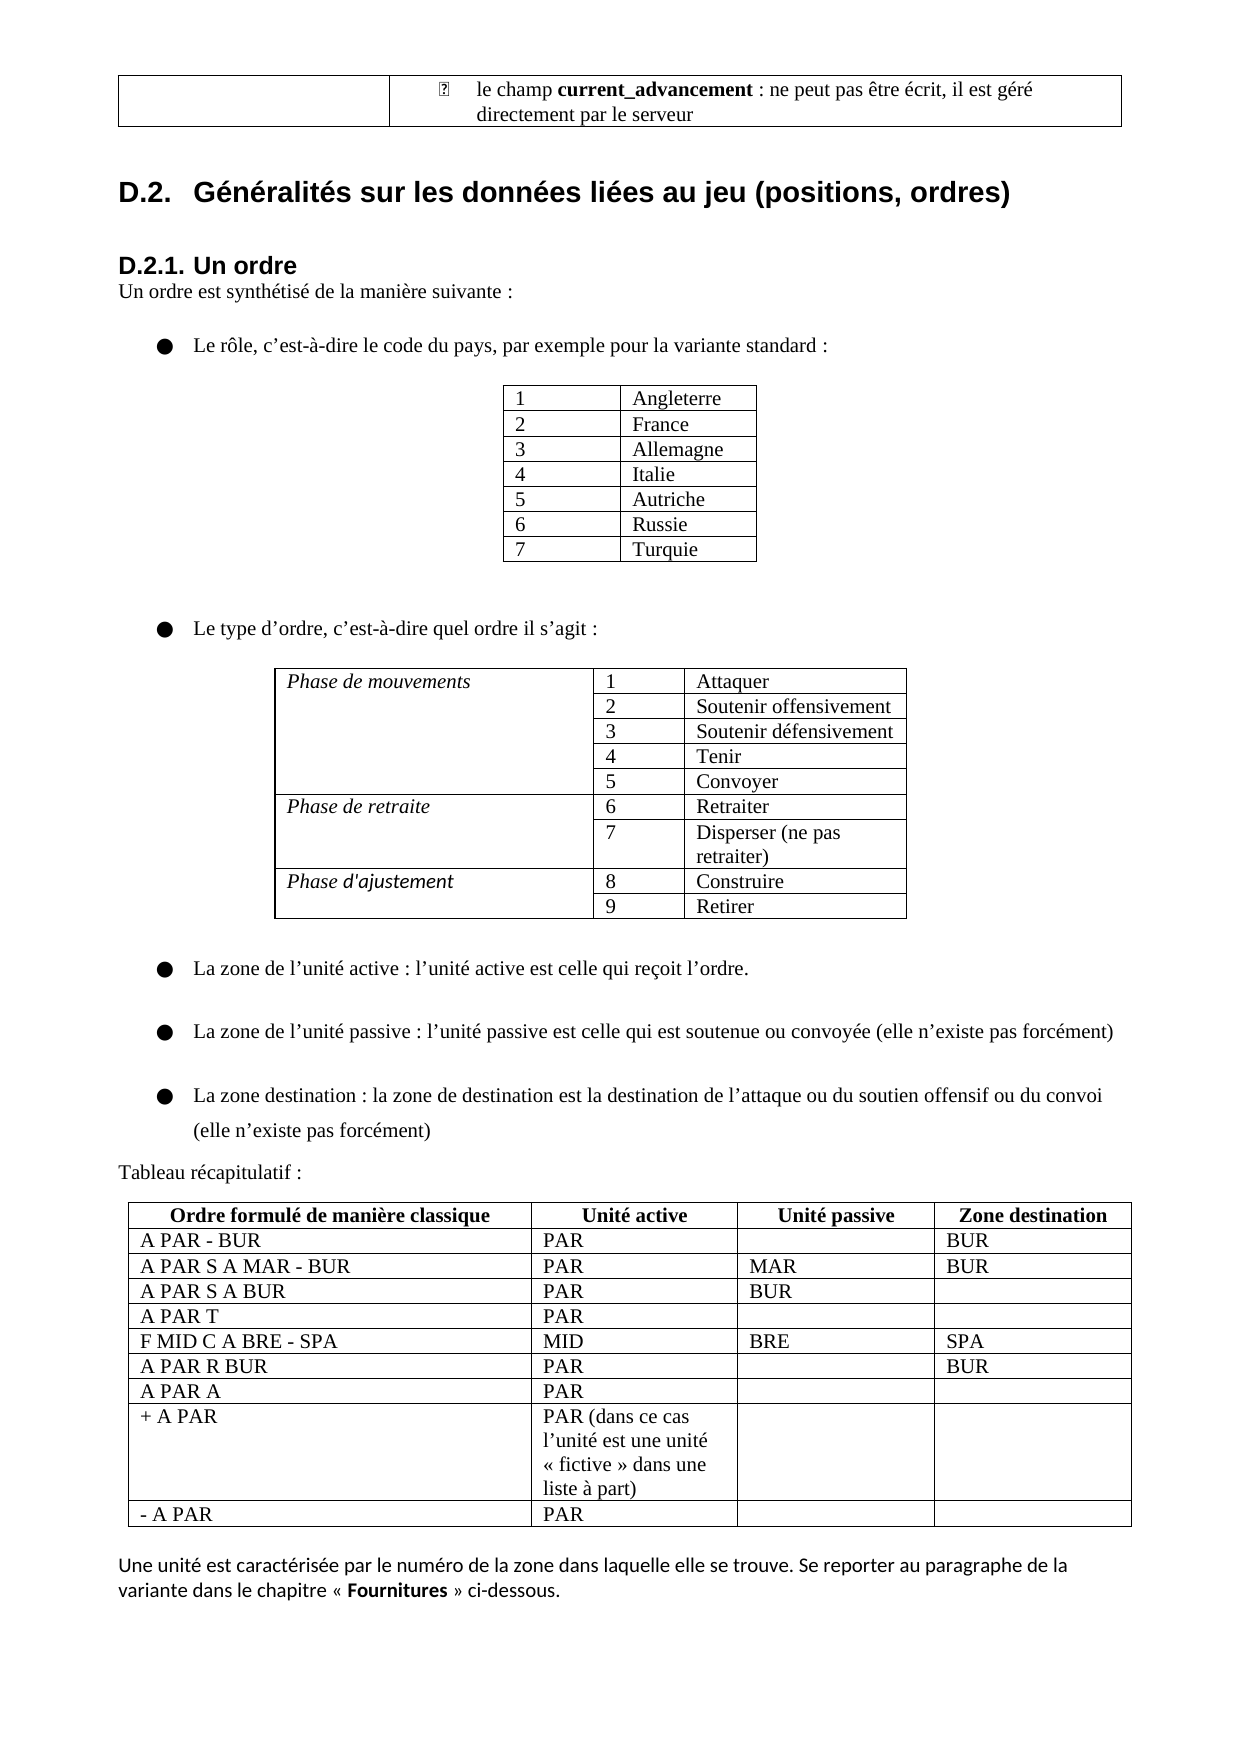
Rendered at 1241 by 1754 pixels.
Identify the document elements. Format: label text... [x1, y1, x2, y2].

table_cell A PAR S A MAR - BUR [129, 1254, 531, 1278]
list Le rôle, c’est-à-dire le code du pays, par exemple pour la variante standard : [156, 322, 1122, 364]
table_cell Phase de retraite [276, 795, 593, 868]
table_cell Soutenir offensivement [685, 694, 906, 718]
table_header Ordre formulé de manière classique [129, 1203, 531, 1227]
table_cell PAR [532, 1279, 737, 1303]
table_cell Autriche [621, 487, 756, 511]
text Tableau récapitulatif : [118, 1160, 1122, 1184]
table_cell 9 [594, 894, 684, 918]
table_cell [738, 1404, 934, 1500]
table_cell [738, 1229, 934, 1252]
table_cell [935, 1304, 1131, 1328]
list Un ordre [118, 251, 1122, 279]
table_cell [738, 1379, 934, 1403]
table_cell A PAR T [129, 1304, 531, 1328]
table_cell [738, 1354, 934, 1378]
table_cell 5 [594, 769, 684, 793]
table_header Unité passive [738, 1203, 934, 1227]
table_cell MAR [738, 1254, 934, 1278]
text Un ordre est synthétisé de la manière suivante : [118, 279, 1122, 303]
table_cell BUR [935, 1354, 1131, 1378]
table_cell A PAR S A BUR [129, 1279, 531, 1303]
table_cell Allemagne [621, 437, 756, 461]
table_cell PAR [532, 1501, 737, 1526]
table_header Zone destination [935, 1203, 1131, 1227]
table_cell PAR (dans ce cas l’unité est une unité « fictive » dans une liste à part) [532, 1404, 737, 1500]
table_cell - A PAR [129, 1501, 531, 1526]
list Le type d’ordre, c’est-à-dire quel ordre il s’agit : [156, 604, 1122, 647]
table_cell Retirer [685, 894, 906, 918]
table_cell 6 [504, 512, 620, 536]
table_cell BUR [738, 1279, 934, 1303]
table_cell PAR [532, 1254, 737, 1278]
table_cell Tenir [685, 744, 906, 768]
table_cell 7 [594, 820, 684, 868]
table_cell F MID C A BRE - SPA [129, 1329, 531, 1353]
table_cell BRE [738, 1329, 934, 1353]
table_cell 8 [594, 869, 684, 893]
table_header 1 [594, 669, 684, 693]
table_cell Construire [685, 869, 906, 893]
table_cell [738, 1501, 934, 1526]
table_cell Turquie [621, 537, 756, 561]
table_cell MID [532, 1329, 737, 1353]
table_cell [935, 1379, 1131, 1403]
table_cell PAR [532, 1379, 737, 1403]
table_cell Soutenir défensivement [685, 719, 906, 743]
table_cell 5 [504, 487, 620, 511]
table_cell 2 [594, 694, 684, 718]
table_header Unité active [532, 1203, 737, 1227]
list La zone destination : la zone de destination est la destination de l’attaque ou du soutien offensif ou du convoi (elle n’existe pas forcément) [156, 1072, 1122, 1142]
table_cell 7 [504, 537, 620, 561]
table_cell [738, 1304, 934, 1328]
table_cell Convoyer [685, 769, 906, 793]
table_cell 4 [594, 744, 684, 768]
table_cell Italie [621, 462, 756, 486]
table_cell A PAR A [129, 1379, 531, 1403]
table_header Phase de mouvements [276, 669, 593, 793]
table_cell Phase d'ajustement [276, 869, 593, 918]
table_cell SPA [935, 1329, 1131, 1353]
table_header Attaquer [685, 669, 906, 693]
table_cell PAR [532, 1304, 737, 1328]
table_header 1 [504, 386, 620, 410]
table_cell PAR [532, 1354, 737, 1378]
table_cell Retraiter [685, 795, 906, 818]
table_cell 3 [594, 719, 684, 743]
list La zone de l’unité passive : l’unité passive est celle qui est soutenue ou convoyée (elle n’existe pas forcément) [156, 1008, 1122, 1051]
text Une unité est caractérisée par le numéro de la zone dans laquelle elle se trouve. Se reporter au paragraphe de la variante dans le chapitre « Fournitures » ci-dessous. [118, 1552, 1122, 1603]
table_cell France [621, 411, 756, 436]
table_cell [935, 1279, 1131, 1303]
table_cell [935, 1404, 1131, 1500]
list La zone de l’unité active : l’unité active est celle qui reçoit l’ordre. [156, 944, 1122, 987]
list Généralités sur les données liées au jeu (positions, ordres) [118, 175, 1122, 208]
table_cell + A PAR [129, 1404, 531, 1500]
table_cell 4 [504, 462, 620, 486]
table_cell A PAR R BUR [129, 1354, 531, 1378]
table_cell A PAR - BUR [129, 1229, 531, 1252]
table_cell 6 [594, 795, 684, 818]
table_cell PAR [532, 1229, 737, 1252]
table_cell BUR [935, 1254, 1131, 1278]
table_cell Russie [621, 512, 756, 536]
table_header Angleterre [621, 386, 756, 410]
table_cell 2 [504, 411, 620, 436]
table_cell BUR [935, 1229, 1131, 1252]
table_cell [119, 76, 389, 126]
table_cell 3 [504, 437, 620, 461]
table_cell Disperser (ne pas retraiter) [685, 820, 906, 868]
table_cell [935, 1501, 1131, 1526]
